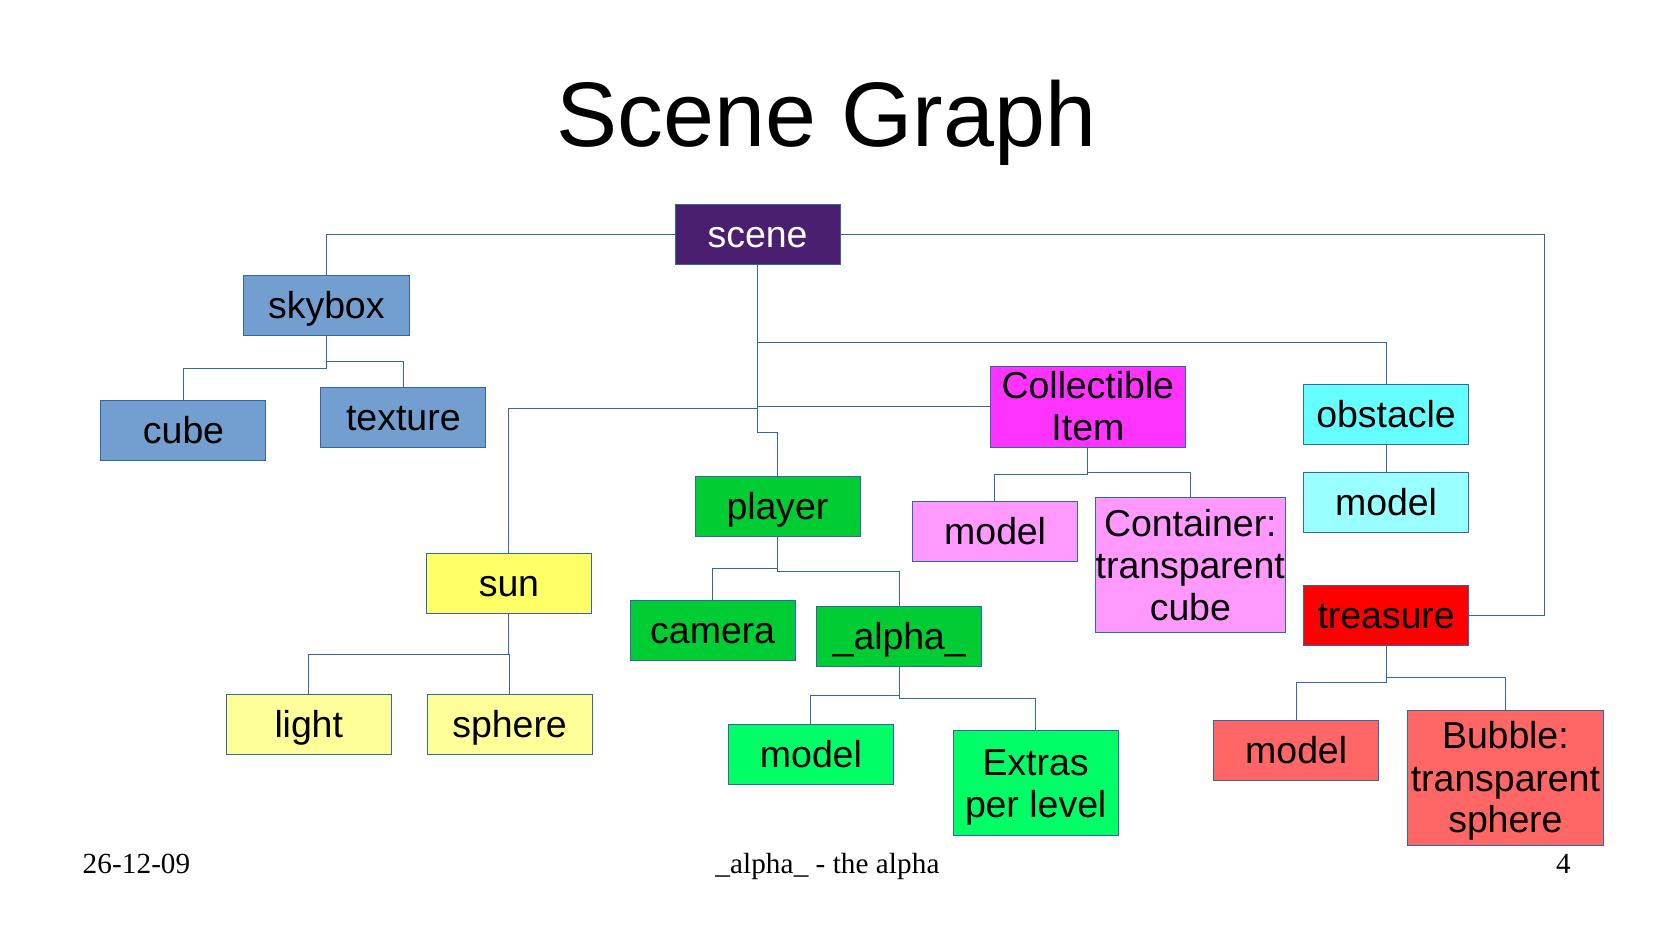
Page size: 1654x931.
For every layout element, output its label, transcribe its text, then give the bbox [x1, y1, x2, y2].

text_box camera [630, 600, 796, 661]
text_box Extras per level [953, 730, 1119, 836]
text_box sun [426, 553, 592, 614]
text_box model [1213, 720, 1379, 781]
text_box scene [675, 204, 841, 265]
text_box model [912, 501, 1078, 562]
text_box sphere [427, 694, 593, 755]
text_box obstacle [1303, 384, 1469, 445]
text_box treasure [1303, 585, 1469, 646]
text_box texture [320, 387, 486, 448]
text_box _alpha_ [816, 606, 982, 667]
text_box Collectible Item [990, 366, 1186, 448]
text_box Container: transparent cube [1095, 497, 1286, 633]
text_box Bubble: transparent sphere [1407, 710, 1604, 846]
text_box player [695, 476, 861, 537]
text_box skybox [243, 275, 410, 336]
text_box model [728, 724, 894, 785]
title Scene Graph [82, 37, 1571, 193]
text_box cube [100, 400, 266, 461]
text_box light [226, 694, 392, 755]
text_box model [1303, 472, 1469, 533]
